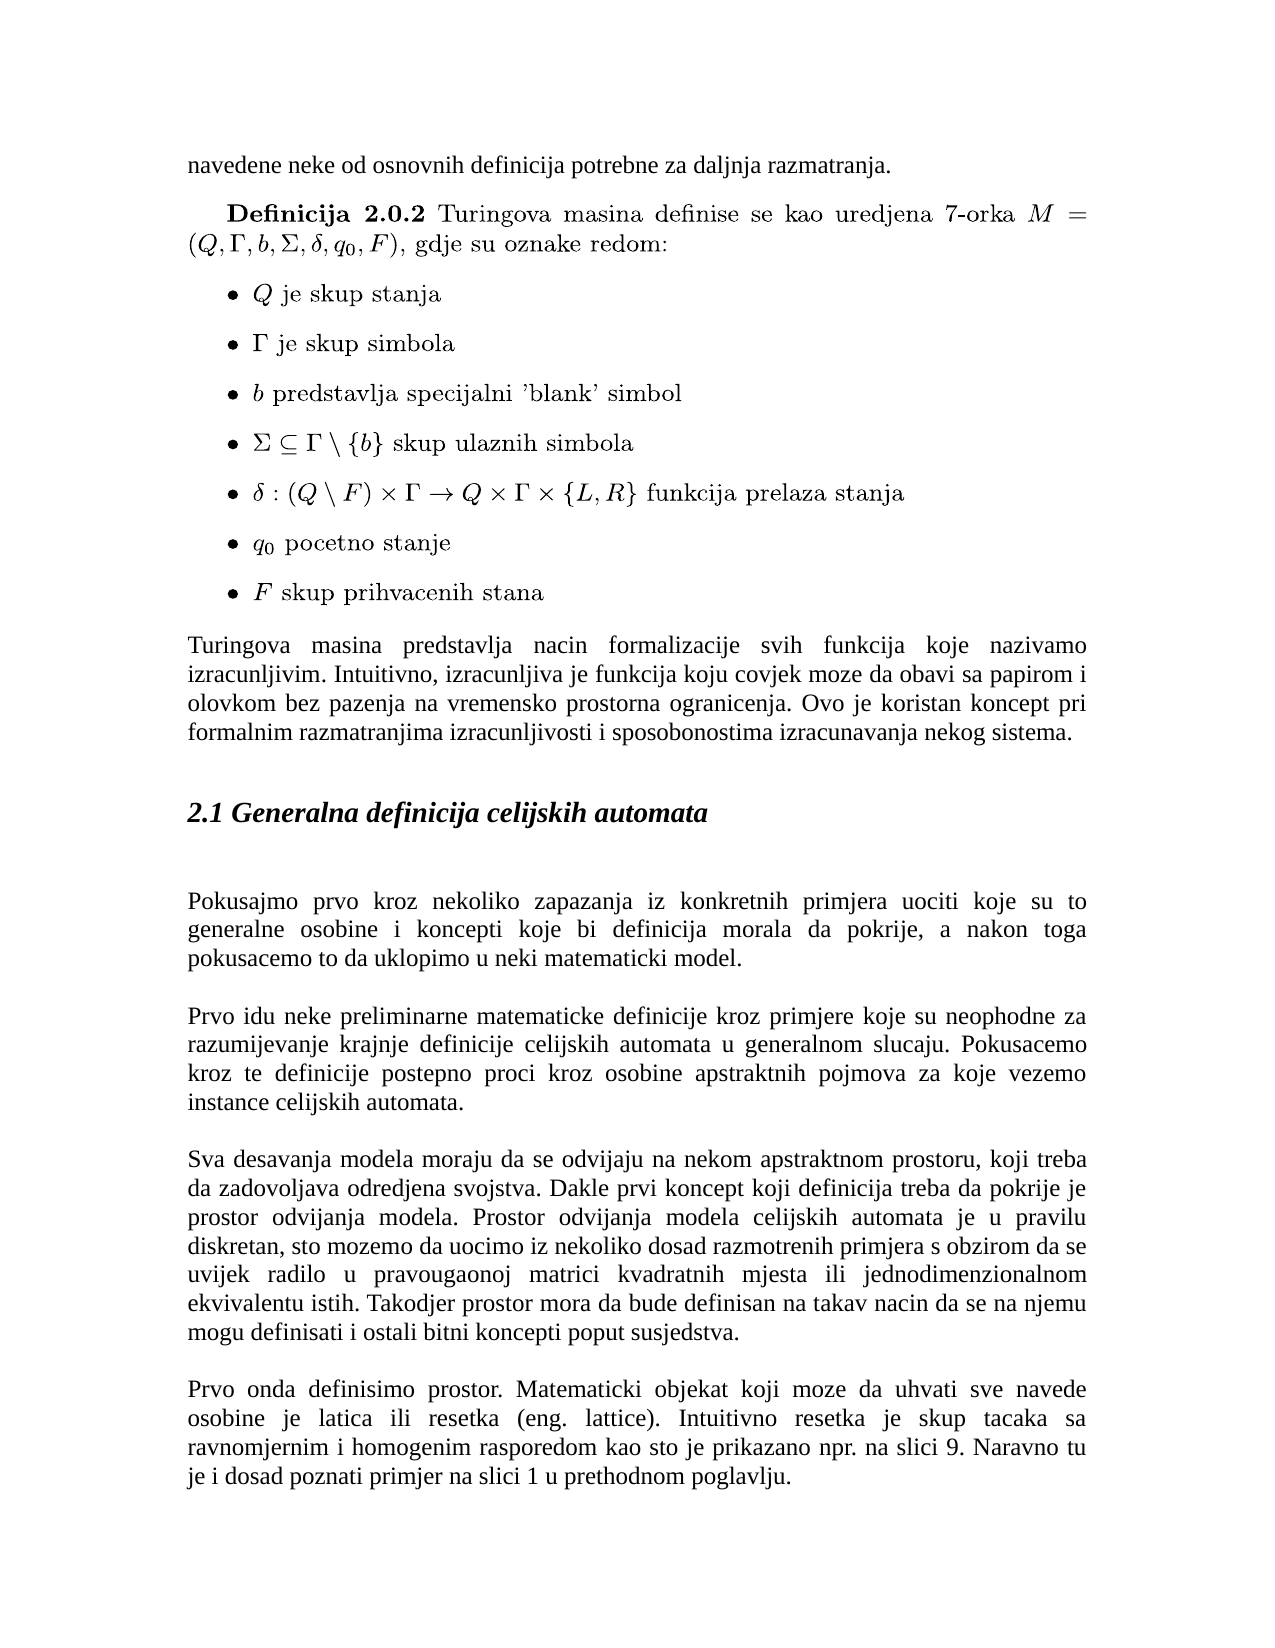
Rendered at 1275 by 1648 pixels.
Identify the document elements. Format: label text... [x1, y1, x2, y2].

text Pokusajmo prvo kroz nekoliko zapazanja iz konkretnih primjera uociti koje su to generalne osobine i koncepti koje bi definicija morala da pokrije, a nakon toga pokusacemo to da uklopimo u neki matematicki model. [187, 886, 1088, 972]
text navedene neke od osnovnih definicija potrebne za daljnja razmatranja. [187, 150, 1088, 179]
text Prvo onda definisimo prostor. Matematicki objekat koji moze da uhvati sve navede osobine je latica ili resetka (eng. lattice). Intuitivno resetka je skup tacaka sa ravnomjernim i homogenim rasporedom kao sto je prikazano npr. na slici 9. Naravno tu je i dosad poznati primjer na slici 1 u prethodnom poglavlju. [187, 1374, 1088, 1489]
text Prvo idu neke preliminarne matematicke definicije kroz primjere koje su neophodne za razumijevanje krajnje definicije celijskih automata u generalnom slucaju. Pokusacemo kroz te definicije postepno proci kroz osobine apstraktnih pojmova za koje vezemo instance celijskih automata. [187, 1001, 1088, 1116]
subtitle 2.1 Generalna definicija celijskih automata [187, 796, 1088, 829]
text Turingova masina predstavlja nacin formalizacije svih funkcija koje nazivamo izracunljivim. Intuitivno, izracunljiva je funkcija koju covjek moze da obavi sa papirom i olovkom bez pazenja na vremensko prostorna ogranicenja. Ovo je koristan koncept pri formalnim razmatranjima izracunljivosti i sposobonostima izracunavanja nekog sistema. [187, 630, 1088, 745]
text Sva desavanja modela moraju da se odvijaju na nekom apstraktnom prostoru, koji treba da zadovoljava odredjena svojstva. Dakle prvi koncept koji definicija treba da pokrije je prostor odvijanja modela. Prostor odvijanja modela celijskih automata je u pravilu diskretan, sto mozemo da uocimo iz nekoliko dosad razmotrenih primjera s obzirom da se uvijek radilo u pravougaonoj matrici kvadratnih mjesta ili jednodimenzionalnom ekvivalentu istih. Takodjer prostor mora da bude definisan na takav nacin da se na njemu mogu definisati i ostali bitni koncepti poput susjedstva. [187, 1144, 1088, 1346]
